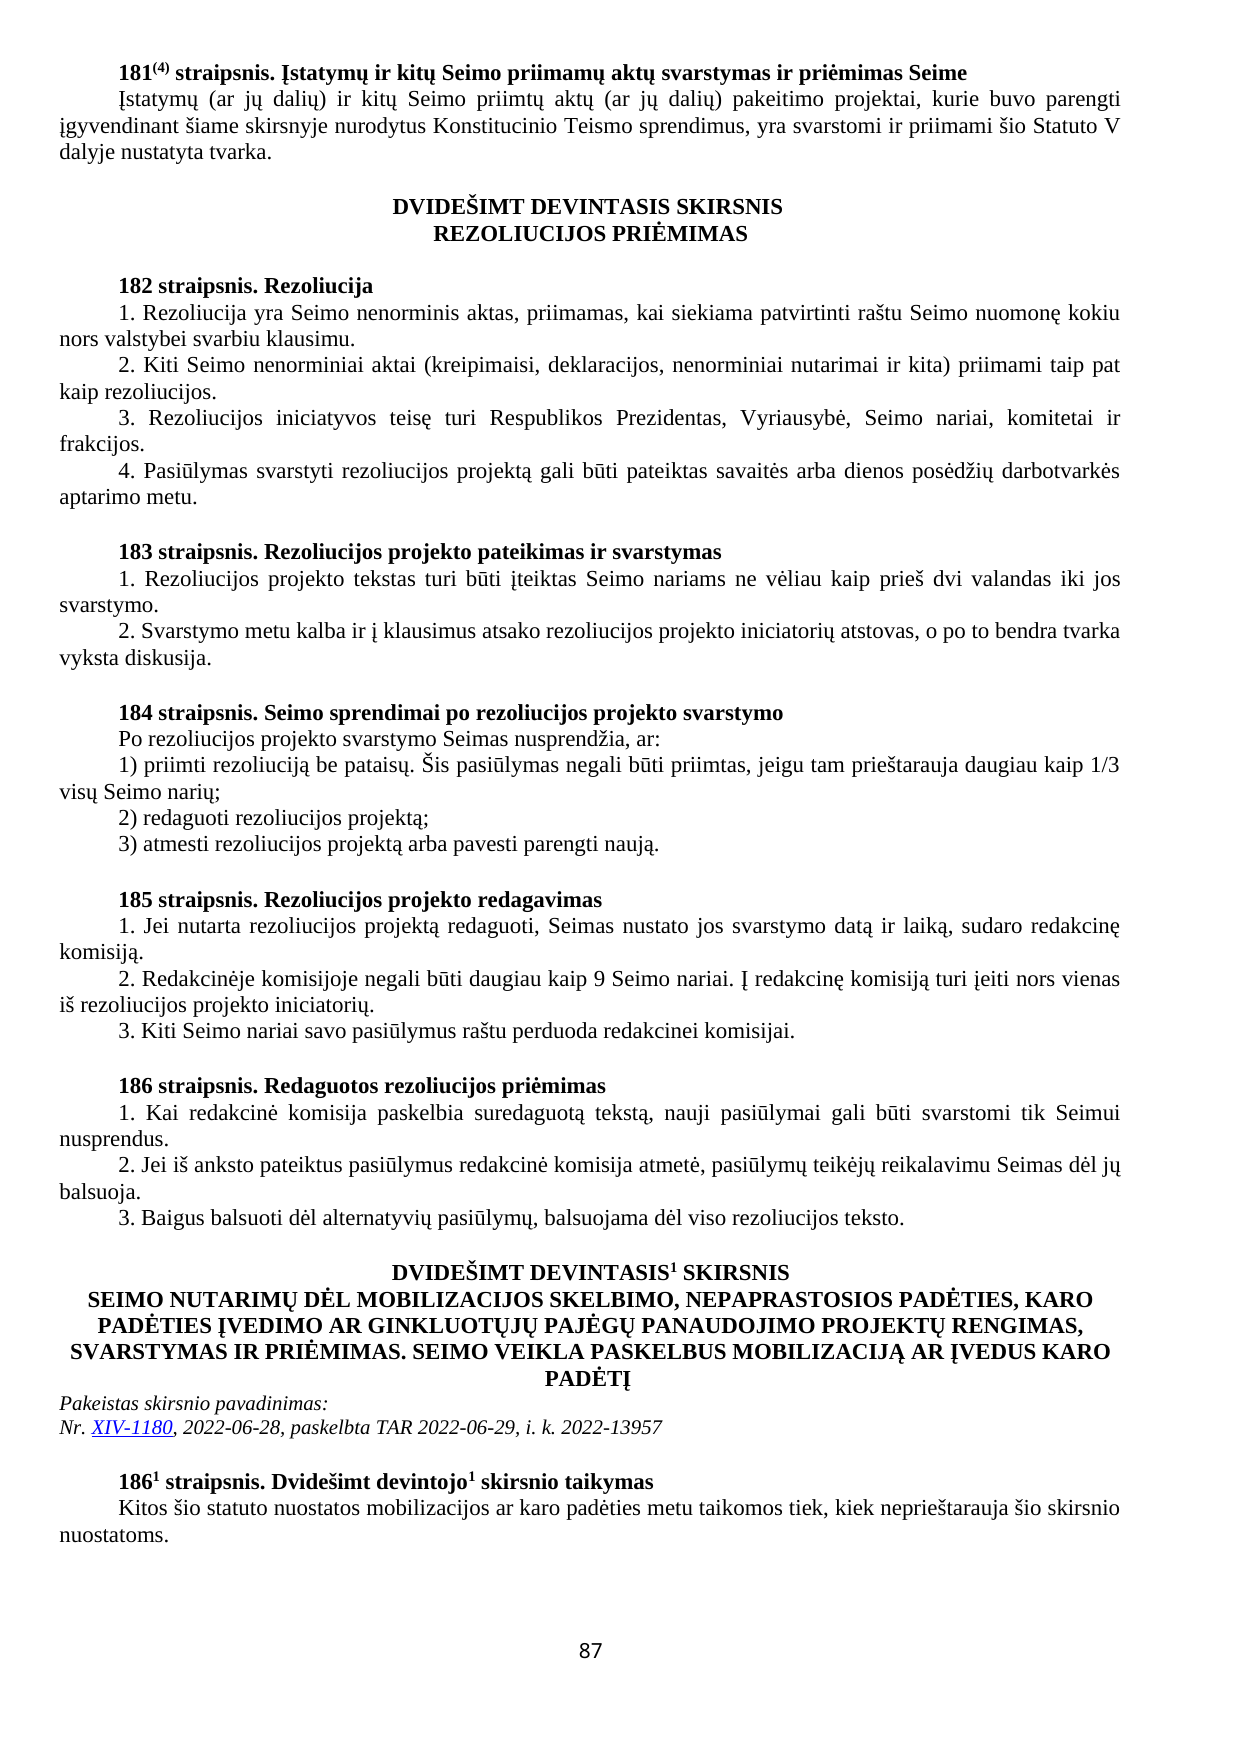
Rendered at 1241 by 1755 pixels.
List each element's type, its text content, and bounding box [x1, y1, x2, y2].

text 186 straipsnis. Redaguotos rezoliucijos priėmimas [59, 1072, 1122, 1099]
text SEIMO NUTARIMŲ DĖL MOBILIZACIJOS SKELBIMO, NEPAPRASTOSIOS PADĖTIES, KARO PADĖTIES ĮVEDIMO AR GINKLUOTŲJŲ PAJĖGŲ PANAUDOJIMO PROJEKTŲ RENGIMAS, SVARSTYMAS IR PRIĖMIMAS. SEIMO VEIKLA PASKELBUS MOBILIZACIJĄ AR ĮVEDUS KARO PADĖTĮ [59, 1286, 1122, 1391]
text DVIDEŠIMT DEVINTASIS1 SKIRSNIS [59, 1259, 1122, 1286]
text Kitos šio statuto nuostatos mobilizacijos ar karo padėties metu taikomos tiek, kiek neprieštarauja šio skirsnio nuostatoms. [59, 1494, 1122, 1547]
text 183 straipsnis. Rezoliucijos projekto pateikimas ir svarstymas [59, 538, 1122, 564]
text 1. Kai redakcinė komisija paskelbia suredaguotą tekstą, nauji pasiūlymai gali būti svarstomi tik Seimui nusprendus. [59, 1099, 1122, 1152]
text 3. Rezoliucijos iniciatyvos teisę turi Respublikos Prezidentas, Vyriausybė, Seimo nariai, komitetai ir frakcijos. [59, 404, 1122, 457]
text Pakeistas skirsnio pavadinimas: [59, 1391, 1122, 1415]
text REZOLIUCIJOS PRIĖMIMAS [59, 219, 1122, 246]
text 1. Jei nutarta rezoliucijos projektą redaguoti, Seimas nustato jos svarstymo datą ir laiką, sudaro redakcinę komisiją. [59, 912, 1122, 965]
text 2. Kiti Seimo nenorminiai aktai (kreipimaisi, deklaracijos, nenorminiai nutarimai ir kita) priimami taip pat kaip rezoliucijos. [59, 351, 1122, 404]
text 2. Redakcinėje komisijoje negali būti daugiau kaip 9 Seimo nariai. Į redakcinę komisiją turi įeiti nors vienas iš rezoliucijos projekto iniciatorių. [59, 965, 1122, 1017]
text 1) priimti rezoliuciją be pataisų. Šis pasiūlymas negali būti priimtas, jeigu tam prieštarauja daugiau kaip 1/3 visų Seimo narių; [59, 751, 1122, 804]
text 181(4) straipsnis. Įstatymų ir kitų Seimo priimamų aktų svarstymas ir priėmimas Seime [59, 59, 1122, 85]
text 182 straipsnis. Rezoliucija [59, 272, 1122, 299]
text 1861 straipsnis. Dvidešimt devintojo1 skirsnio taikymas [59, 1468, 1122, 1494]
text DVIDEŠIMT DEVINTASIS SKIRSNIS [59, 193, 1122, 219]
text Po rezoliucijos projekto svarstymo Seimas nusprendžia, ar: [59, 725, 1122, 751]
text 185 straipsnis. Rezoliucijos projekto redagavimas [59, 886, 1122, 912]
text 2. Jei iš anksto pateiktus pasiūlymus redakcinė komisija atmetė, pasiūlymų teikėjų reikalavimu Seimas dėl jų balsuoja. [59, 1152, 1122, 1204]
text 4. Pasiūlymas svarstyti rezoliucijos projektą gali būti pateiktas savaitės arba dienos posėdžių darbotvarkės aptarimo metu. [59, 457, 1122, 509]
text 3) atmesti rezoliucijos projektą arba pavesti parengti naują. [59, 831, 1122, 857]
text 184 straipsnis. Seimo sprendimai po rezoliucijos projekto svarstymo [59, 699, 1122, 725]
text 2. Svarstymo metu kalba ir į klausimus atsako rezoliucijos projekto iniciatorių atstovas, o po to bendra tvarka vyksta diskusija. [59, 617, 1122, 670]
text 3. Baigus balsuoti dėl alternatyvių pasiūlymų, balsuojama dėl viso rezoliucijos teksto. [59, 1204, 1122, 1231]
text Nr. XIV-1180, 2022-06-28, paskelbta TAR 2022-06-29, i. k. 2022-13957 [59, 1415, 1122, 1439]
text 1. Rezoliucija yra Seimo nenorminis aktas, priimamas, kai siekiama patvirtinti raštu Seimo nuomonę kokiu nors valstybei svarbiu klausimu. [59, 299, 1122, 351]
text Įstatymų (ar jų dalių) ir kitų Seimo priimtų aktų (ar jų dalių) pakeitimo projektai, kurie buvo parengti įgyvendinant šiame skirsnyje nurodytus Konstitucinio Teismo sprendimus, yra svarstomi ir priimami šio Statuto V dalyje nustatyta tvarka. [59, 85, 1122, 164]
text 1. Rezoliucijos projekto tekstas turi būti įteiktas Seimo nariams ne vėliau kaip prieš dvi valandas iki jos svarstymo. [59, 564, 1122, 617]
text 3. Kiti Seimo nariai savo pasiūlymus raštu perduoda redakcinei komisijai. [59, 1017, 1122, 1044]
text 2) redaguoti rezoliucijos projektą; [59, 804, 1122, 831]
